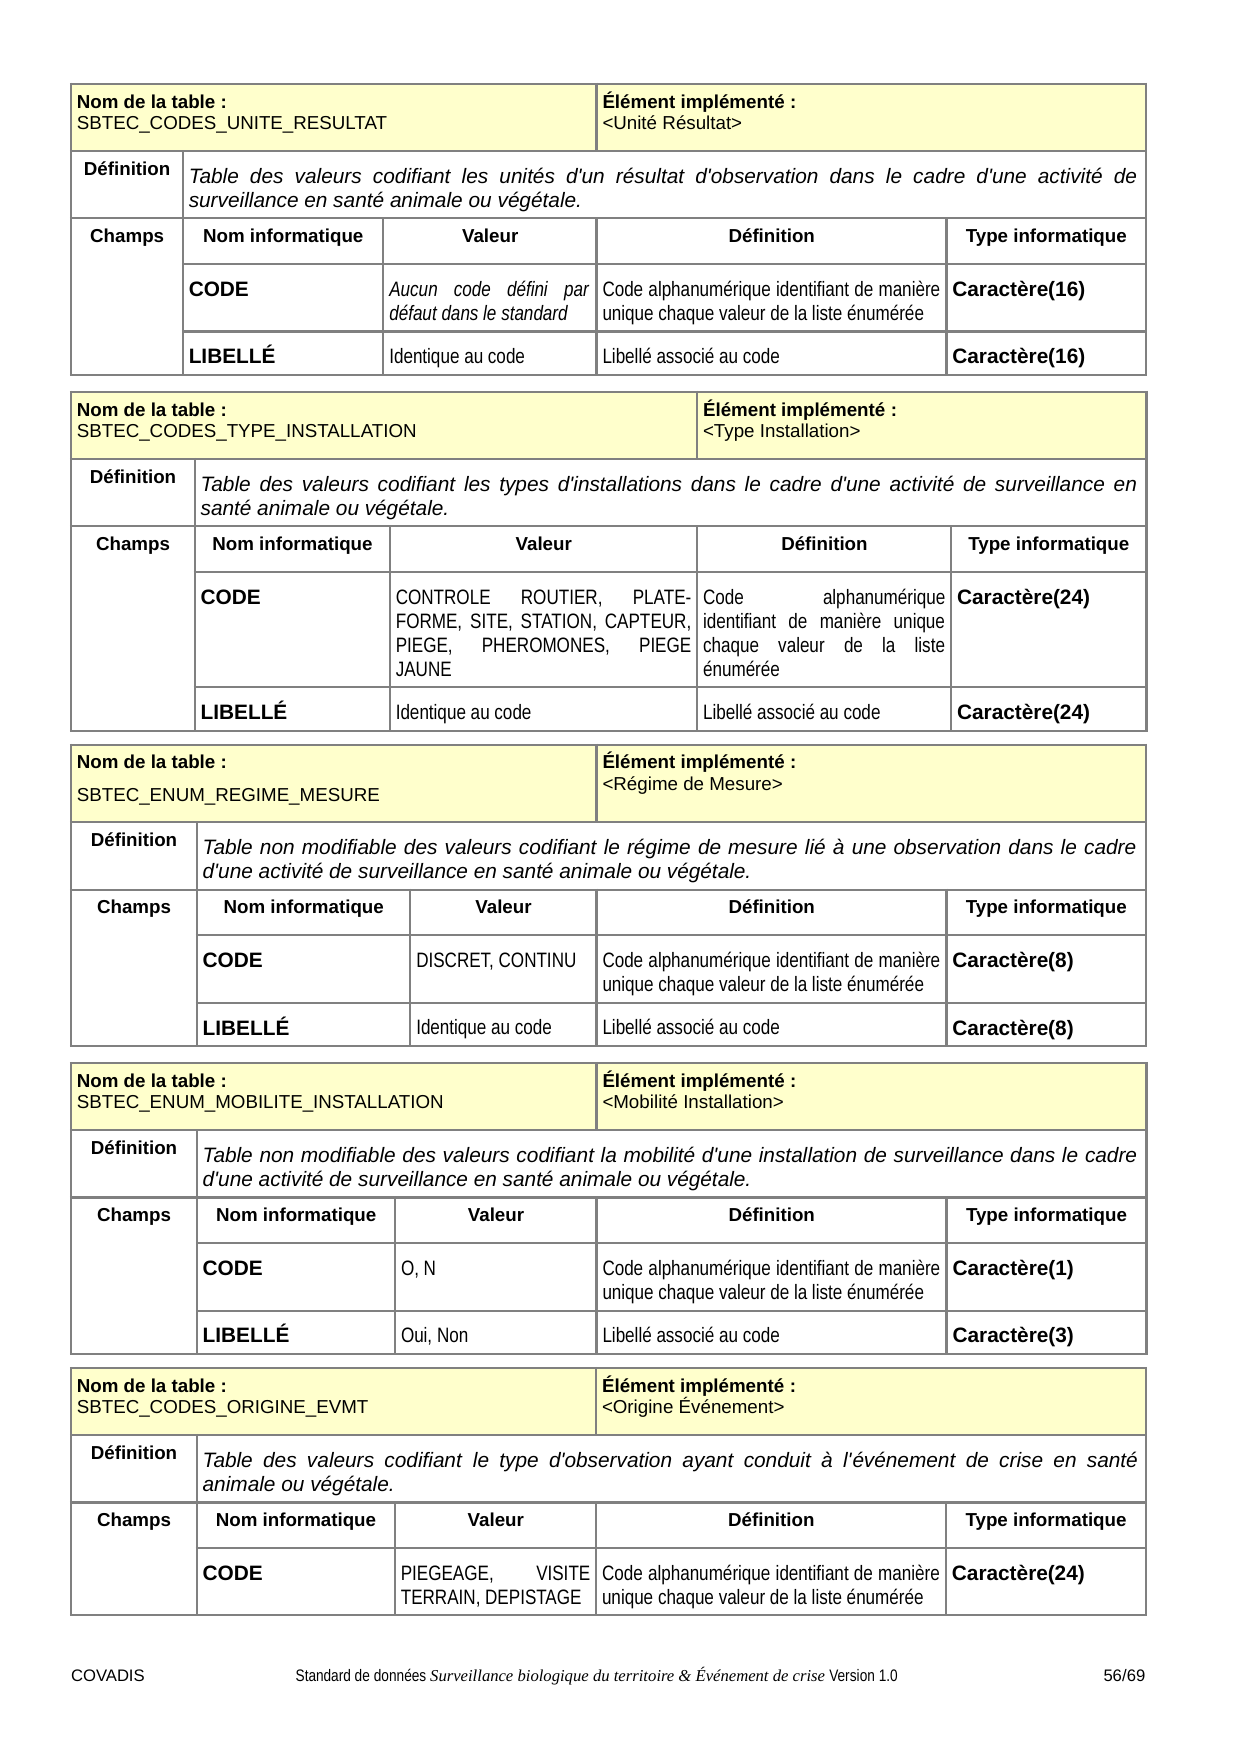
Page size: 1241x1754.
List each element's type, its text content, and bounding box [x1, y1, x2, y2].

table_cell Caractère(24) [952, 688, 1145, 729]
table_cell Table non modifiable des valeurs codifiant la mobilité d'une installation de surveillance dans le cadre d'une activité de surveillance en santé animale ou végétale. [198, 1131, 1145, 1196]
table_cell Identique au code [384, 333, 595, 374]
table_header Élément implémenté : <Type Installation> [698, 393, 1145, 458]
table_cell Définition [598, 1199, 945, 1242]
table_cell CODE [198, 1244, 394, 1309]
table_cell Type informatique [952, 527, 1145, 571]
table_cell CODE [196, 573, 389, 686]
table_header Nom de la table : SBTEC_CODES_ORIGINE_EVMT [72, 1369, 595, 1434]
table_cell Définition [72, 152, 182, 217]
table_cell Type informatique [948, 219, 1145, 263]
table_cell Type informatique [948, 891, 1145, 934]
table_cell Champs [72, 891, 196, 1045]
table_cell Définition [72, 1131, 196, 1196]
table_header Nom de la table : SBTEC_ENUM_MOBILITE_INSTALLATION [72, 1064, 595, 1129]
table_cell Table des valeurs codifiant les unités d'un résultat d'observation dans le cadre d'une activité de surveillance en santé animale ou végétale. [184, 152, 1145, 217]
table_cell Aucun code défini par défaut dans le standard [384, 265, 595, 330]
table_cell Caractère(8) [948, 1004, 1145, 1045]
table_header Élément implémenté : <Mobilité Installation> [598, 1064, 1145, 1129]
table_cell LIBELLÉ [196, 688, 389, 729]
table_cell Table non modifiable des valeurs codifiant le régime de mesure lié à une observation dans le cadre d'une activité de surveillance en santé animale ou végétale. [198, 823, 1145, 888]
table_cell Définition [72, 460, 194, 525]
table_cell Définition [72, 1436, 196, 1501]
table_cell Caractère(16) [948, 265, 1145, 330]
table_cell Caractère(24) [947, 1549, 1145, 1614]
table_cell Table des valeurs codifiant les types d'installations dans le cadre d'une activité de surveillance en santé animale ou végétale. [196, 460, 1145, 525]
table_cell Caractère(24) [952, 573, 1145, 686]
table_cell Type informatique [948, 1199, 1145, 1242]
table_cell Définition [598, 891, 945, 934]
table_cell Champs [72, 1504, 196, 1614]
table_cell CODE [198, 1549, 394, 1614]
table_cell Nom informatique [198, 1504, 394, 1547]
table_cell Valeur [411, 891, 595, 934]
table_cell Définition [698, 527, 950, 571]
table_header Nom de la table : SBTEC_CODES_TYPE_INSTALLATION [72, 393, 696, 458]
table_cell Champs [72, 1199, 196, 1353]
table_cell Type informatique [947, 1504, 1145, 1547]
table_cell PIEGEAGE, VISITE TERRAIN, DEPISTAGE [396, 1549, 595, 1614]
table_cell LIBELLÉ [198, 1312, 394, 1353]
table_header Élément implémenté : <Origine Événement> [597, 1369, 1145, 1434]
table_cell Champs [72, 219, 182, 374]
table_header Nom de la table : SBTEC_CODES_UNITE_RESULTAT [72, 85, 595, 150]
table_cell Libellé associé au code [598, 1312, 945, 1353]
table_cell O, N [396, 1244, 595, 1309]
table_cell CODE [198, 936, 409, 1002]
table_cell Code alphanumérique identifiant de manière unique chaque valeur de la liste énumérée [598, 1244, 945, 1309]
table_cell Caractère(16) [948, 333, 1145, 374]
table_cell Code alphanumérique identifiant de manière unique chaque valeur de la liste énumérée [598, 936, 945, 1002]
table_header Élément implémenté : <Régime de Mesure> [598, 746, 1145, 821]
table_cell Identique au code [391, 688, 696, 729]
table_cell CODE [184, 265, 382, 330]
table_cell Caractère(1) [948, 1244, 1145, 1309]
table_cell DISCRET, CONTINU [411, 936, 595, 1002]
table_cell Code alphanumérique identifiant de manière unique chaque valeur de la liste énumérée [698, 573, 950, 686]
table_cell Nom informatique [196, 527, 389, 571]
table_cell Oui, Non [396, 1312, 595, 1353]
table_header Élément implémenté : <Unité Résultat> [598, 85, 1145, 150]
table_cell Valeur [396, 1504, 595, 1547]
table_cell Valeur [396, 1199, 595, 1242]
table_cell CONTROLE ROUTIER, PLATE-FORME, SITE, STATION, CAPTEUR, PIEGE, PHEROMONES, PIEGE JAUNE [391, 573, 696, 686]
table_cell Caractère(8) [948, 936, 1145, 1002]
table_cell Caractère(3) [948, 1312, 1145, 1353]
table_cell Libellé associé au code [698, 688, 950, 729]
table_cell Définition [72, 823, 196, 888]
table_cell Nom informatique [198, 1199, 394, 1242]
table_cell Nom informatique [184, 219, 382, 263]
table_cell Code alphanumérique identifiant de manière unique chaque valeur de la liste énumérée [598, 265, 945, 330]
table_cell Définition [598, 219, 945, 263]
table_cell Valeur [391, 527, 696, 571]
table_header Nom de la table : SBTEC_ENUM_REGIME_MESURE [72, 746, 595, 821]
table_cell Valeur [384, 219, 595, 263]
table_cell Code alphanumérique identifiant de manière unique chaque valeur de la liste énumérée [597, 1549, 945, 1614]
table_cell Libellé associé au code [598, 1004, 945, 1045]
table_cell LIBELLÉ [198, 1004, 409, 1045]
table_cell LIBELLÉ [184, 333, 382, 374]
table_cell Définition [597, 1504, 945, 1547]
table_cell Libellé associé au code [598, 333, 945, 374]
table_cell Identique au code [411, 1004, 595, 1045]
table_cell Table des valeurs codifiant le type d'observation ayant conduit à l'événement de crise en santé animale ou végétale. [198, 1436, 1145, 1501]
table_cell Nom informatique [198, 891, 409, 934]
table_cell Champs [72, 527, 194, 729]
